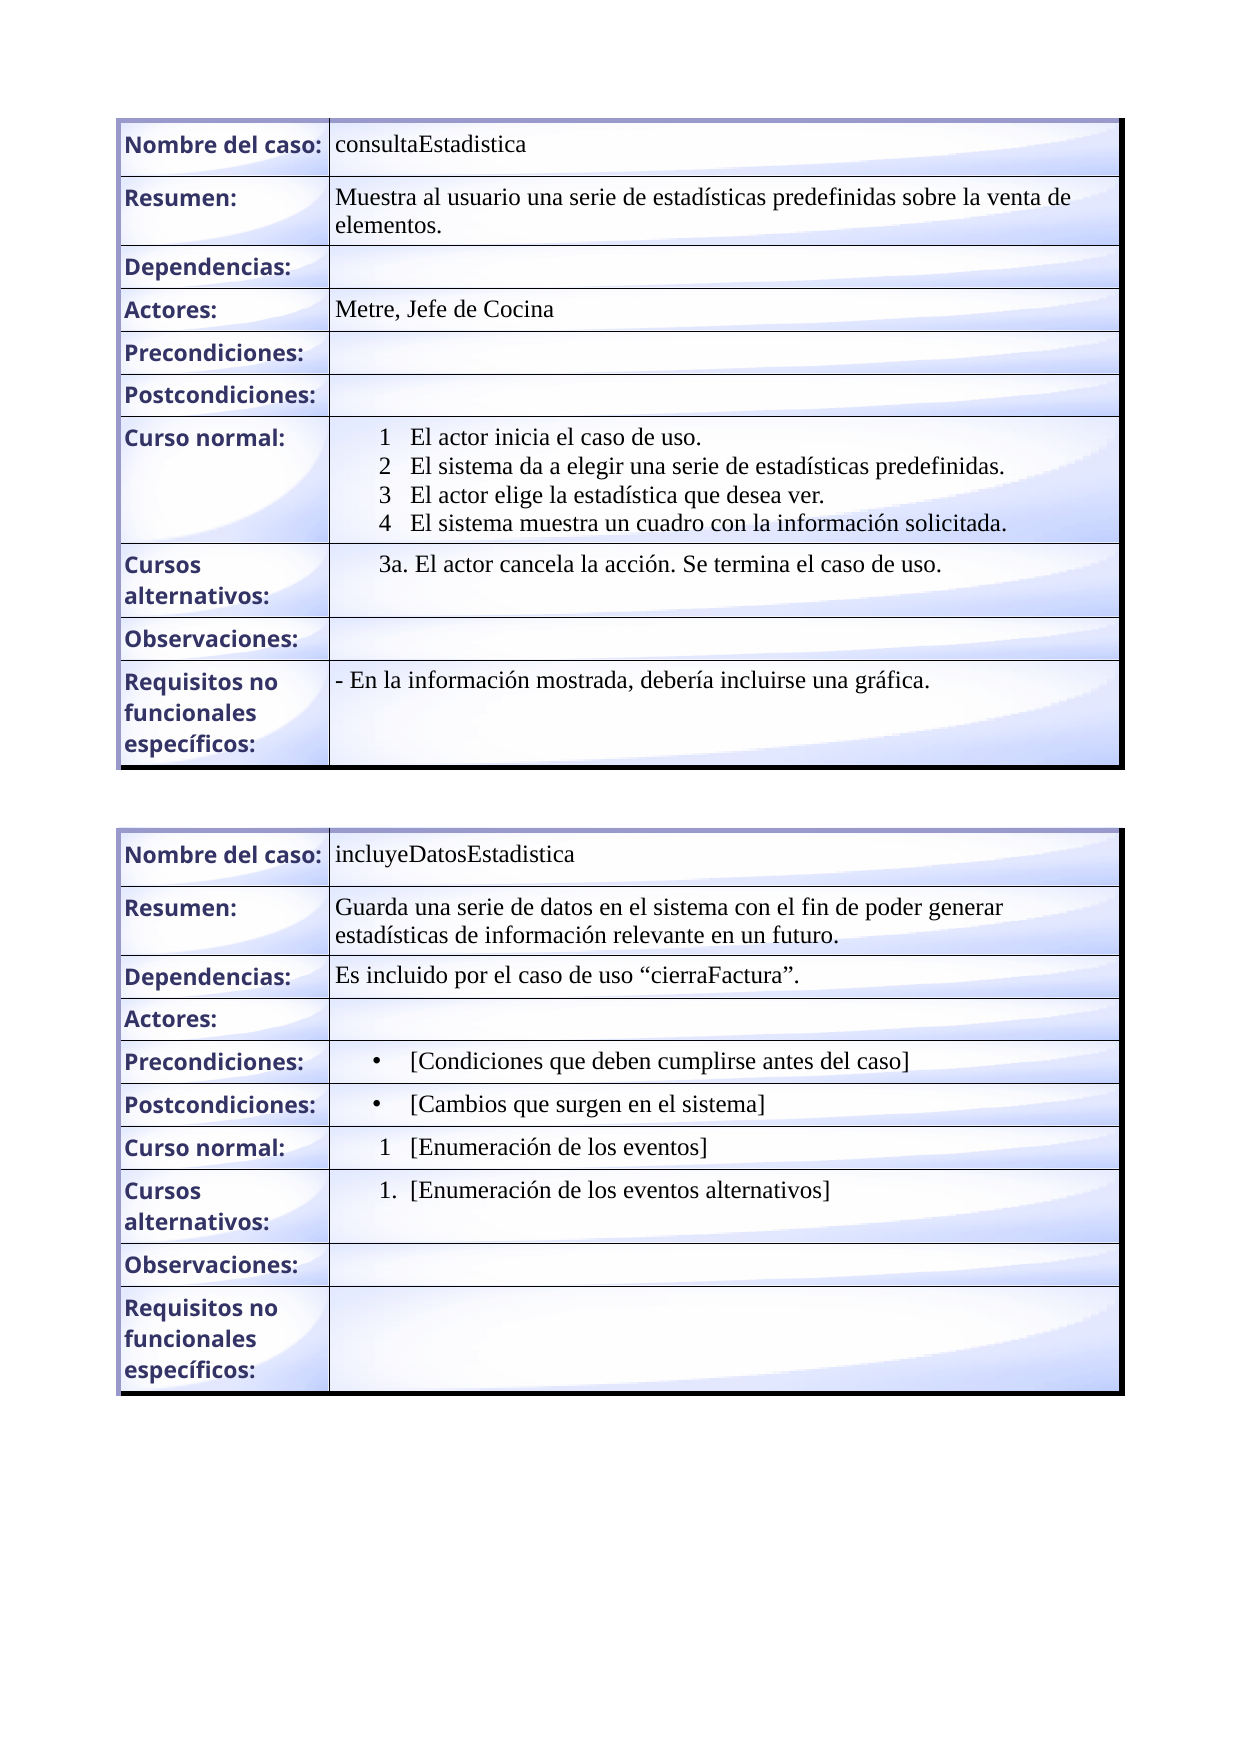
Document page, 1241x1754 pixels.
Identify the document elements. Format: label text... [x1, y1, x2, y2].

table_cell Postcondiciones: [121, 375, 329, 416]
table_header Nombre del caso: [121, 123, 329, 176]
table_cell Dependencias: [121, 956, 329, 998]
table_cell Guarda una serie de datos en el sistema con el fin de poder generar estadísticas de información relevante en un futuro. [330, 887, 1119, 955]
table_cell [Enumeración de los eventos] [330, 1127, 1119, 1169]
table_header incluyeDatosEstadistica [330, 833, 1119, 886]
table_cell Resumen: [121, 887, 329, 955]
table_cell Actores: [121, 999, 329, 1040]
table_cell Postcondiciones: [121, 1084, 329, 1126]
table_cell Cursos alternativos: [121, 1170, 329, 1243]
table_cell Observaciones: [121, 1244, 329, 1286]
table_cell El actor inicia el caso de uso. El sistema da a elegir una serie de estadísticas predefinidas. El actor elige la estadística que desea ver. El sistema muestra un cuadro con la información solicitada. [330, 417, 1119, 543]
table_cell Precondiciones: [121, 332, 329, 373]
table_cell [Condiciones que deben cumplirse antes del caso] [330, 1041, 1119, 1083]
table_cell [330, 618, 1119, 660]
table_cell Precondiciones: [121, 1041, 329, 1083]
table_cell Metre, Jefe de Cocina [330, 289, 1119, 331]
table_cell Resumen: [121, 177, 329, 245]
table_cell Es incluido por el caso de uso “cierraFactura”. [330, 956, 1119, 998]
table_cell - En la información mostrada, debería incluirse una gráfica. [330, 661, 1119, 765]
table_cell Observaciones: [121, 618, 329, 660]
table_header consultaEstadistica [330, 123, 1119, 176]
table_cell [330, 999, 1119, 1040]
table_cell [330, 332, 1119, 373]
table_header Nombre del caso: [121, 833, 329, 886]
table_cell Curso normal: [121, 1127, 329, 1169]
table_cell Dependencias: [121, 246, 329, 288]
table_cell Requisitos no funcionales específicos: [121, 661, 329, 765]
table_cell Cursos alternativos: [121, 544, 329, 617]
table_cell [330, 1287, 1119, 1391]
table_cell [Cambios que surgen en el sistema] [330, 1084, 1119, 1126]
table_cell [330, 1244, 1119, 1286]
table_cell Curso normal: [121, 417, 329, 543]
table_cell [330, 246, 1119, 288]
table_cell [Enumeración de los eventos alternativos] [330, 1170, 1119, 1243]
table_cell Muestra al usuario una serie de estadísticas predefinidas sobre la venta de elementos. [330, 177, 1119, 245]
table_cell Actores: [121, 289, 329, 331]
table_cell [330, 375, 1119, 416]
table_cell Requisitos no funcionales específicos: [121, 1287, 329, 1391]
table_cell 3a. El actor cancela la acción. Se termina el caso de uso. [330, 544, 1119, 617]
